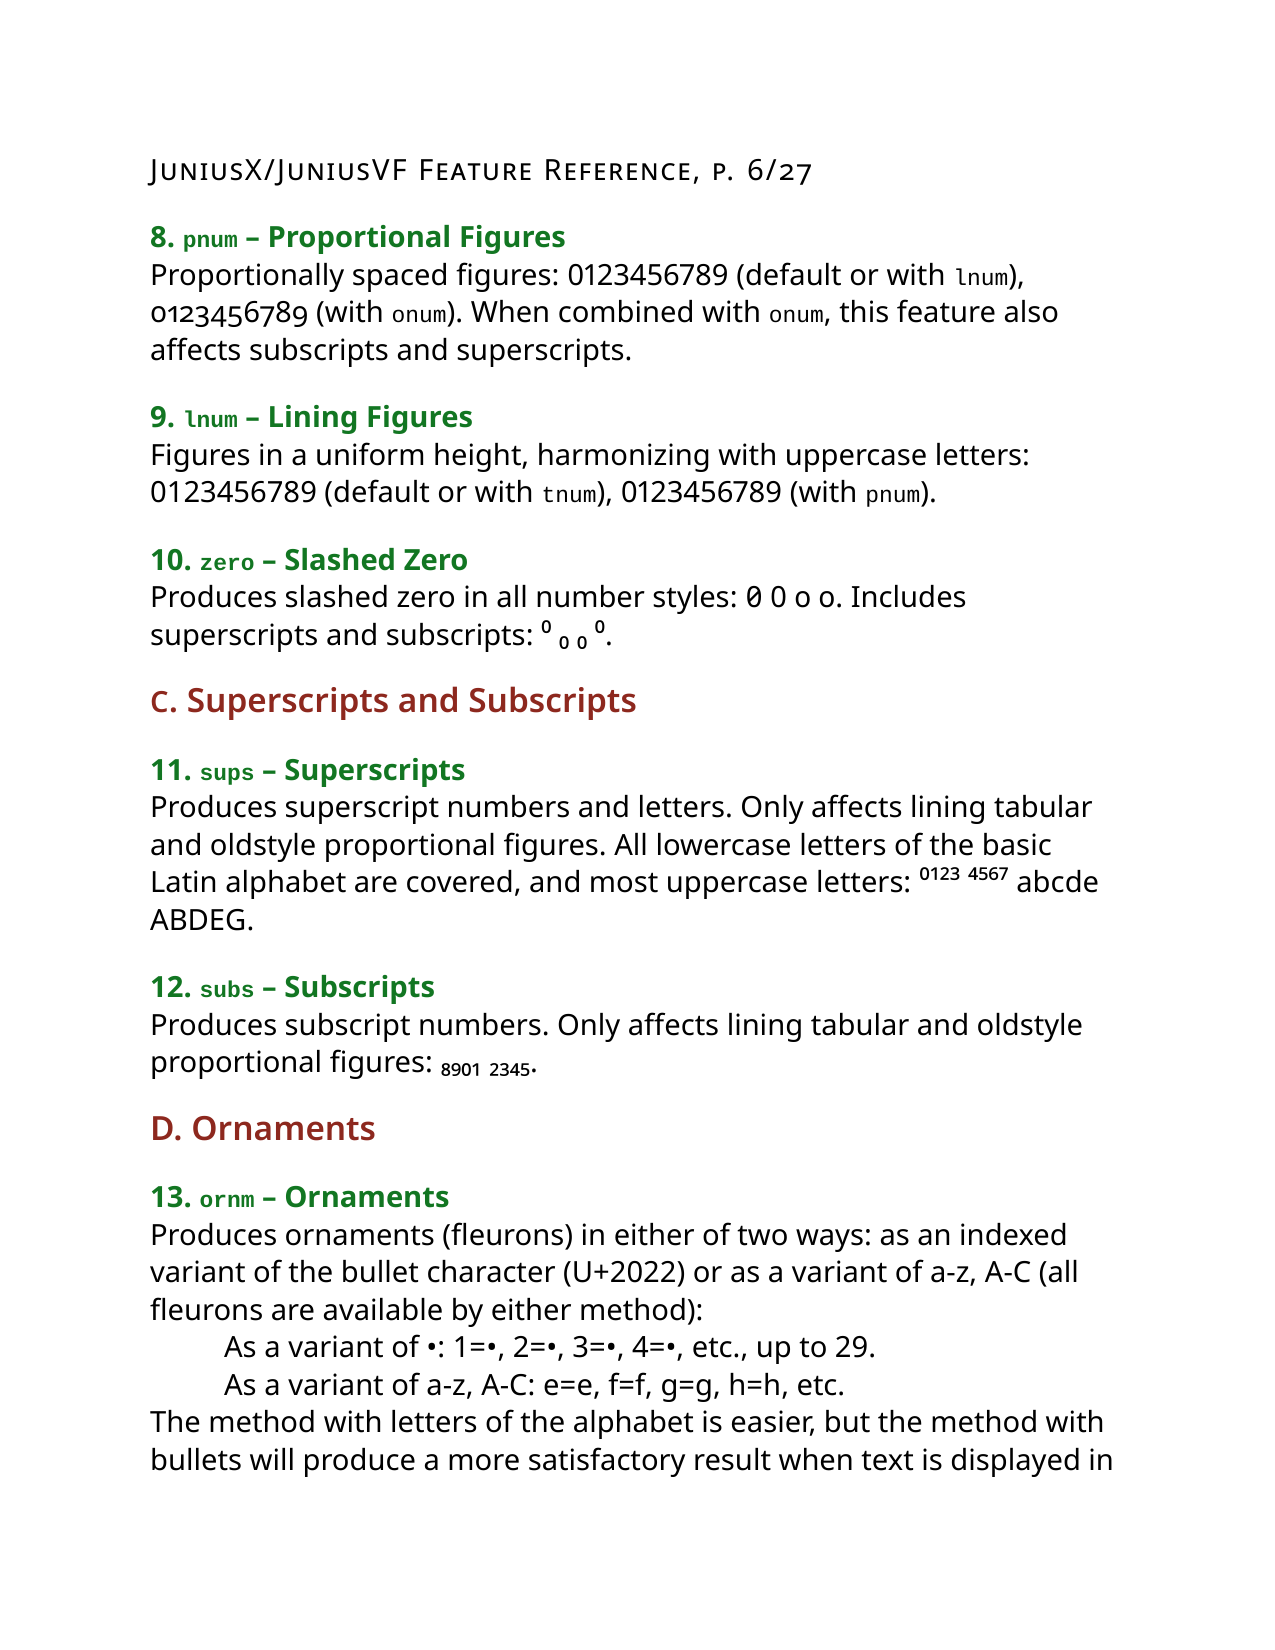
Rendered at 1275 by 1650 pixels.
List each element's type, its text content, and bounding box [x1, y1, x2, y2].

subtitle 13. ornm – Ornaments [150, 1177, 1125, 1215]
subtitle 8. pnum – Proportional Figures [150, 217, 1125, 255]
subtitle D. Ornaments [150, 1110, 1125, 1147]
text As a variant of a-z, A-C: e=e, f=f, g=g, h=h, etc. [224, 1365, 1125, 1402]
text As a variant of •: 1=•, 2=•, 3=•, 4=•, etc., up to 29. [224, 1327, 1125, 1365]
subtitle C. Superscripts and Subscripts [150, 682, 1125, 720]
subtitle 12. subs – Subscripts [150, 967, 1125, 1005]
text Produces slashed zero in all number styles: 0 0 0 0. Includes superscripts and subscripts: 0 0 0 0. [150, 577, 1125, 652]
text Figures in a uniform height, harmonizing with uppercase letters: 0123456789 (default or with tnum), 0123456789 (with pnum). [150, 435, 1125, 510]
text Produces ornaments (fleurons) in either of two ways: as an indexed variant of the bullet character (U+2022) or as a variant of a-z, A-C (all fleurons are available by either method): [150, 1215, 1125, 1327]
subtitle 9. lnum – Lining Figures [150, 397, 1125, 435]
subtitle 11. sups – Superscripts [150, 750, 1125, 787]
text Produces superscript numbers and letters. Only affects lining tabular and oldstyle proportional figures. All lowercase letters of the basic Latin alphabet are covered, and most uppercase letters: 0123 4567 abcde ABDEG. [150, 787, 1125, 937]
text Produces subscript numbers. Only affects lining tabular and oldstyle proportional figures: 8901 2345. [150, 1005, 1125, 1080]
subtitle 10. zero – Slashed Zero [150, 540, 1125, 577]
text Proportionally spaced figures: 0123456789 (default or with lnum), 0123456789 (with onum). When combined with onum, this feature also affects subscripts and superscripts. [150, 255, 1125, 367]
text The method with letters of the alphabet is easier, but the method with bullets will produce a more satisfactory result when text is displayed in [150, 1402, 1125, 1477]
